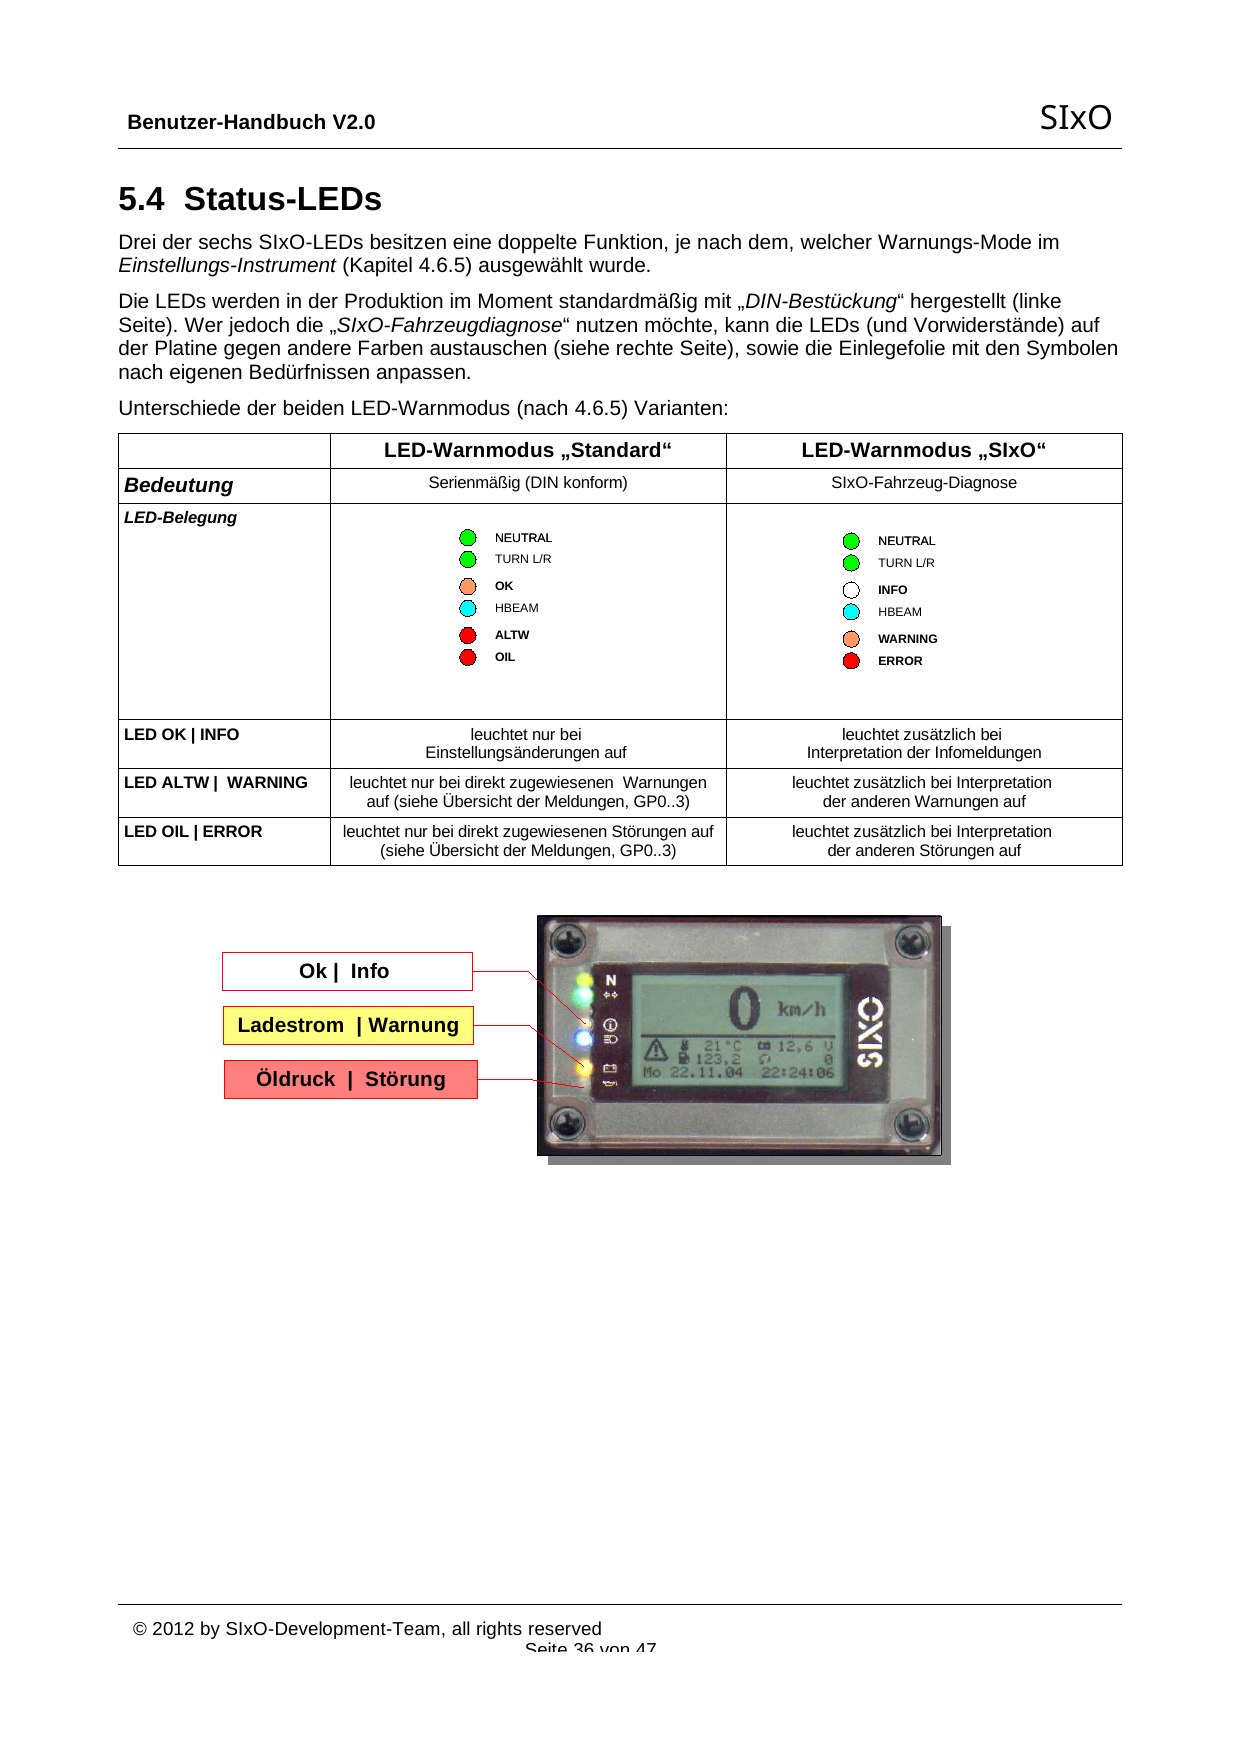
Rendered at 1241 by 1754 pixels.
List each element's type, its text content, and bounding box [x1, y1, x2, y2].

table_cell LED OK | INFO [119, 720, 330, 768]
table_cell [727, 504, 1122, 719]
table_cell leuchtet zusätzlich bei Interpretation der anderen Warnungen auf [727, 769, 1122, 817]
table_header LED-Warnmodus „Standard“ [331, 434, 726, 468]
table_cell leuchtet zusätzlich bei Interpretation der Infomeldungen [727, 720, 1122, 768]
table_cell Serienmäßig (DIN konform) [331, 469, 726, 503]
table_cell LED-Belegung [119, 504, 330, 719]
table_cell [331, 504, 726, 719]
picture [538, 917, 941, 1155]
table_cell LED ALTW | WARNING [119, 769, 330, 817]
table_cell leuchtet nur bei Einstellungsänderungen auf [331, 720, 726, 768]
table_cell leuchtet nur bei direkt zugewiesenen Störungen auf (siehe Übersicht der Meldungen, GP0..3) [331, 818, 726, 865]
table_header LED-Warnmodus „SIxO“ [727, 434, 1122, 468]
text Drei der sechs SIxO-LEDs besitzen eine doppelte Funktion, je nach dem, welcher Warnungs-Mode im Einstellungs-Instrument (Kapitel 4.6.5) ausgewählt wurde. [118, 230, 1122, 277]
subtitle Status-LEDs [118, 180, 1122, 218]
table_header [119, 434, 330, 468]
text Die LEDs werden in der Produktion im Moment standardmäßig mit „DIN-Bestückung“ hergestellt (linke Seite). Wer jedoch die „SIxO-Fahrzeugdiagnose“ nutzen möchte, kann die LEDs (und Vorwiderstände) auf der Platine gegen andere Farben austauschen (siehe rechte Seite), sowie die Einlegefolie mit den Symbolen nach eigenen Bedürfnissen anpassen. [118, 290, 1122, 384]
table_cell leuchtet nur bei direkt zugewiesenen Warnungen auf (siehe Übersicht der Meldungen, GP0..3) [331, 769, 726, 817]
table_cell leuchtet zusätzlich bei Interpretation der anderen Störungen auf [727, 818, 1122, 865]
table_cell SIxO-Fahrzeug-Diagnose [727, 469, 1122, 503]
table_cell LED OIL | ERROR [119, 818, 330, 865]
text Unterschiede der beiden LED-Warnmodus (nach 4.6.5) Varianten: [118, 396, 1122, 420]
table_cell Bedeutung [119, 469, 330, 503]
